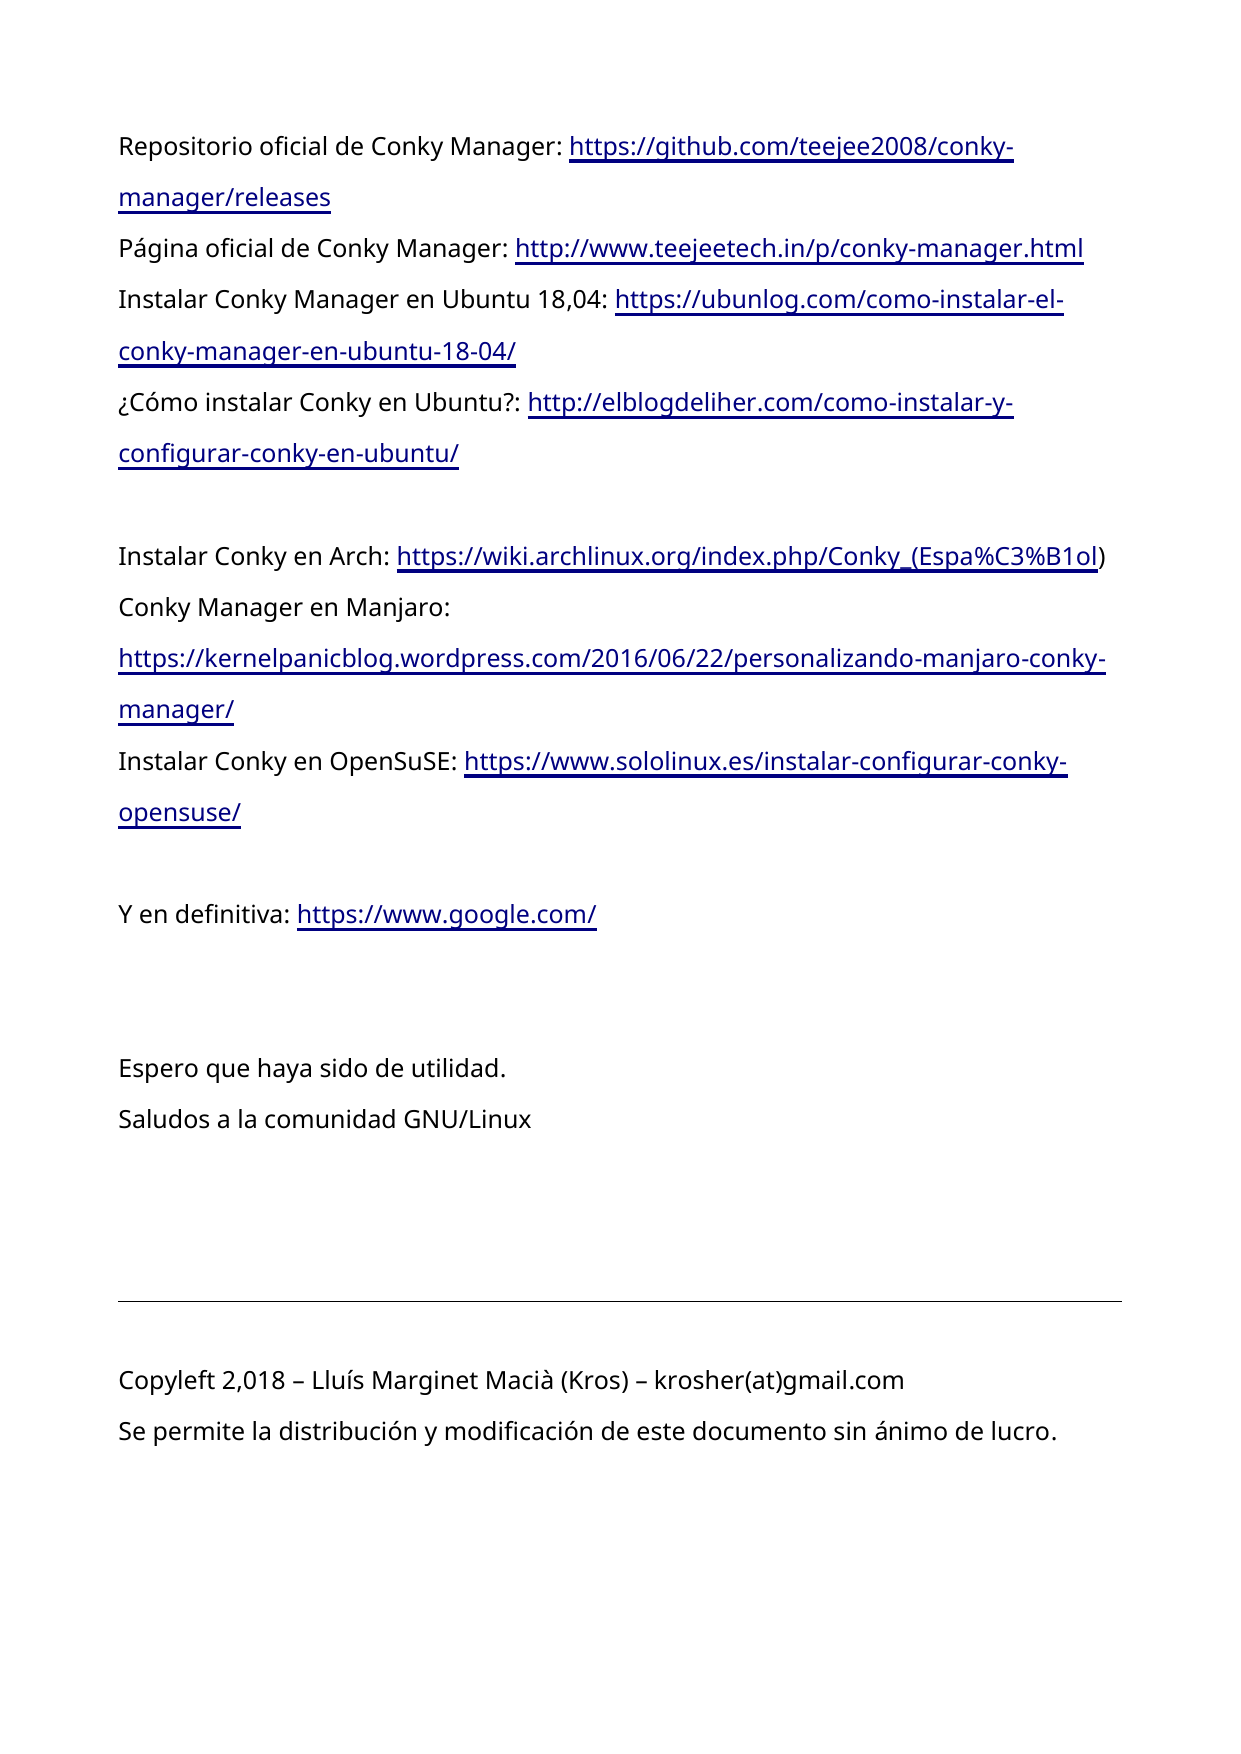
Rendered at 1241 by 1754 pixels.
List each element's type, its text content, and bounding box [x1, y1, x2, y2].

text Repositorio oficial de Conky Manager: https://github.com/teejee2008/conky-manager/releases [118, 118, 1122, 221]
text Página oficial de Conky Manager: http://www.teejeetech.in/p/conky-manager.html [118, 221, 1122, 272]
text ¿Cómo instalar Conky en Ubuntu?: http://elblogdeliher.com/como-instalar-y-configurar-conky-en-ubuntu/ [118, 374, 1122, 477]
text Se permite la distribución y modificación de este documento sin ánimo de lucro. [118, 1404, 1122, 1455]
text Copyleft 2,018 – Lluís Marginet Macià (Kros) – krosher(at)gmail.com [118, 1353, 1122, 1404]
text Instalar Conky Manager en Ubuntu 18,04: https://ubunlog.com/como-instalar-el-conky-manager-en-ubuntu-18-04/ [118, 272, 1122, 374]
text Y en definitiva: https://www.google.com/ [118, 887, 1122, 938]
text Instalar Conky en Arch: https://wiki.archlinux.org/index.php/Conky_(Espa%C3%B1ol) [118, 528, 1122, 579]
text Instalar Conky en OpenSuSE: https://www.sololinux.es/instalar-configurar-conky-opensuse/ [118, 733, 1122, 836]
text Conky Manager en Manjaro: https://kernelpanicblog.wordpress.com/2016/06/22/personalizando-manjaro-conky-manager/ [118, 579, 1122, 733]
text Espero que haya sido de utilidad. Saludos a la comunidad GNU/Linux [118, 1041, 1122, 1143]
